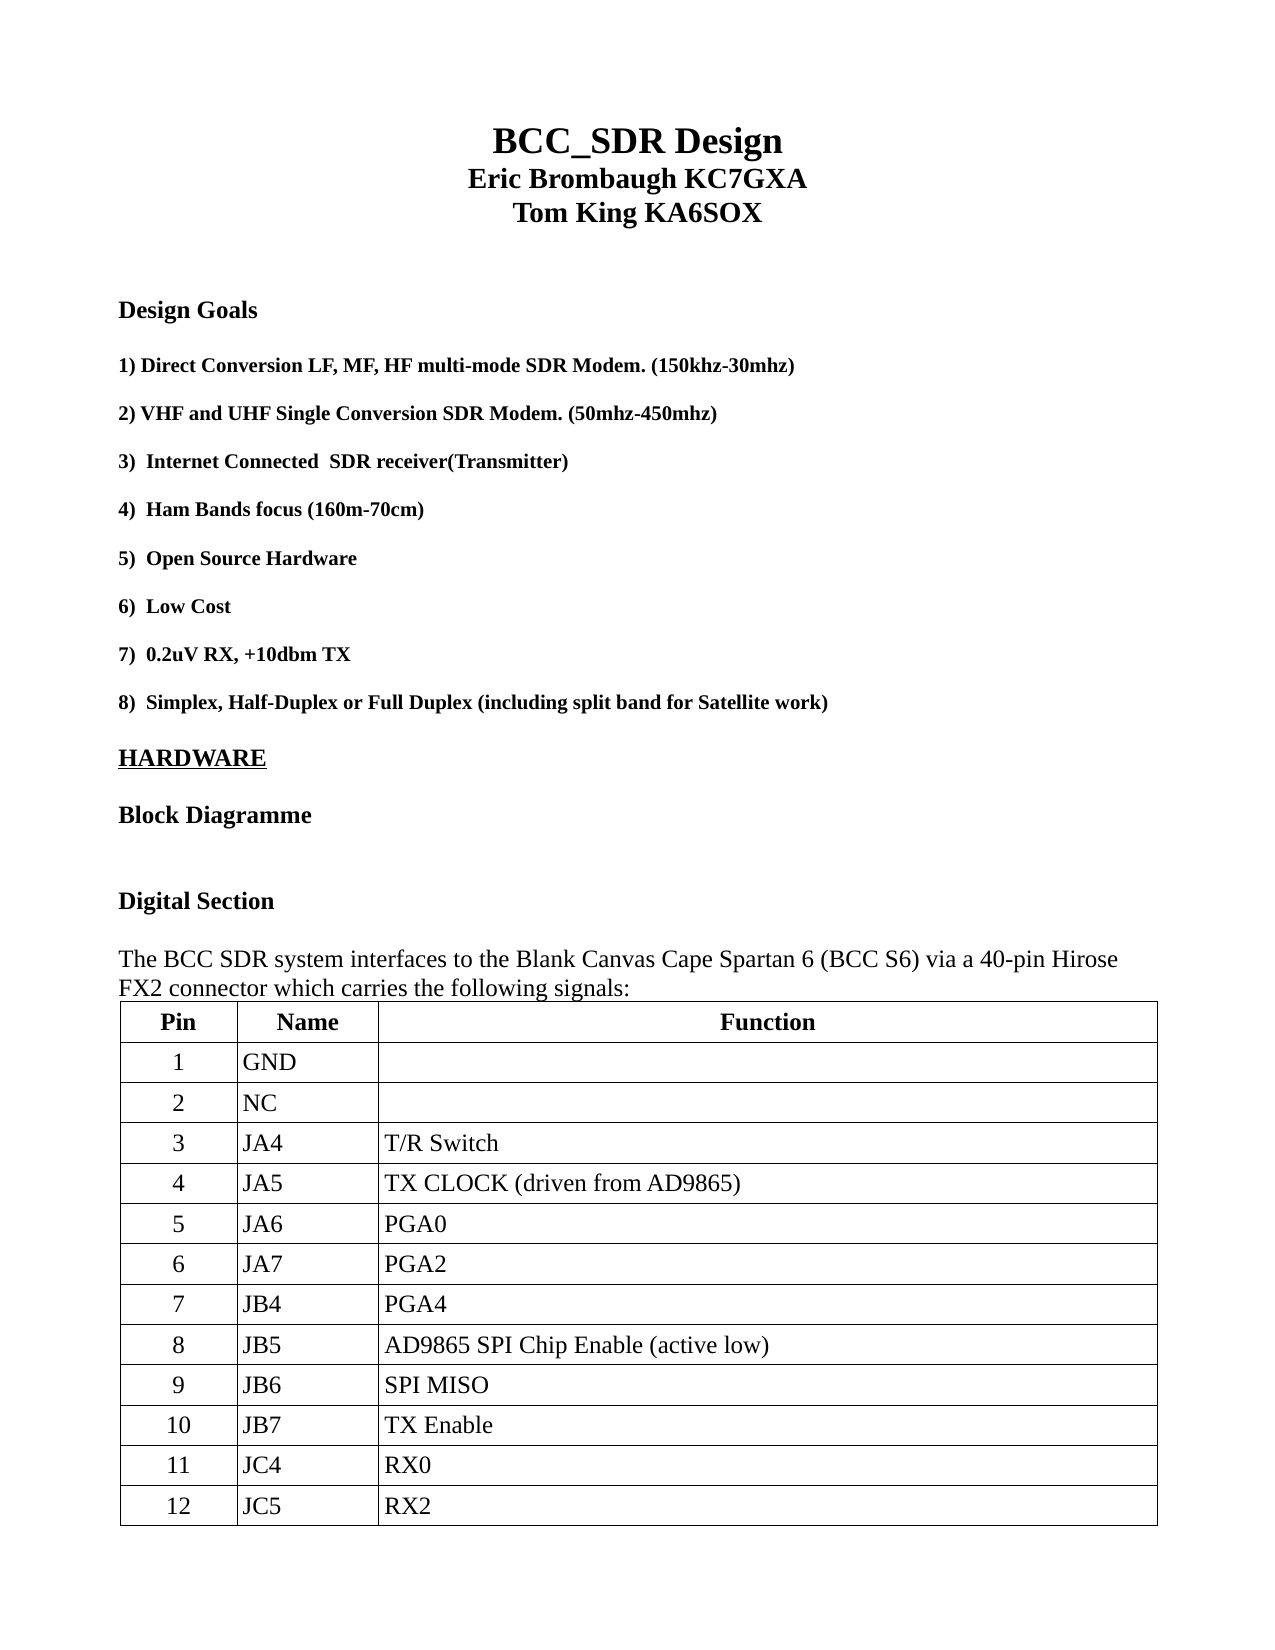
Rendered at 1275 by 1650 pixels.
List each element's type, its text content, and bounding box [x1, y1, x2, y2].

table_cell 12 [121, 1486, 237, 1525]
table_cell JB7 [238, 1406, 378, 1445]
table_cell JC4 [238, 1446, 378, 1485]
table_cell 11 [121, 1446, 237, 1485]
text 7) 0.2uV RX, +10dbm TX [118, 642, 1157, 666]
text 5) Open Source Hardware [118, 545, 1157, 569]
text HARDWARE [118, 743, 1157, 771]
text The BCC SDR system interfaces to the Blank Canvas Cape Spartan 6 (BCC S6) via a 40-pin Hirose FX2 connector which carries the following signals: [118, 944, 1157, 1001]
table_cell 3 [121, 1123, 237, 1163]
table_cell TX CLOCK (driven from AD9865) [379, 1164, 1157, 1203]
table_cell JB6 [238, 1365, 378, 1404]
table_cell TX Enable [379, 1406, 1157, 1445]
table_cell PGA0 [379, 1204, 1157, 1243]
table_cell 8 [121, 1325, 237, 1364]
table_header Function [379, 1002, 1157, 1042]
text Design Goals [118, 262, 1157, 324]
table_cell 7 [121, 1285, 237, 1324]
table_cell JB5 [238, 1325, 378, 1364]
table_cell 9 [121, 1365, 237, 1404]
table_cell AD9865 SPI Chip Enable (active low) [379, 1325, 1157, 1364]
table_cell [379, 1083, 1157, 1122]
table_cell JA5 [238, 1164, 378, 1203]
text 6) Low Cost [118, 593, 1157, 618]
table_cell 4 [121, 1164, 237, 1203]
table_cell JA4 [238, 1123, 378, 1163]
table_cell T/R Switch [379, 1123, 1157, 1163]
table_cell 1 [121, 1043, 237, 1082]
table_cell 6 [121, 1244, 237, 1283]
table_cell JB4 [238, 1285, 378, 1324]
table_cell JA7 [238, 1244, 378, 1283]
table_cell RX0 [379, 1446, 1157, 1485]
table_cell 2 [121, 1083, 237, 1122]
table_header Pin [121, 1002, 237, 1042]
table_cell [379, 1043, 1157, 1082]
text 4) Ham Bands focus (160m-70cm) [118, 497, 1157, 521]
text 8) Simplex, Half-Duplex or Full Duplex (including split band for Satellite work) [118, 690, 1157, 714]
text 2) VHF and UHF Single Conversion SDR Modem. (50mhz-450mhz) [118, 401, 1157, 425]
table_cell GND [238, 1043, 378, 1082]
table_cell JC5 [238, 1486, 378, 1525]
text Tom King KA6SOX [118, 195, 1157, 228]
table_header Name [238, 1002, 378, 1042]
text BCC_SDR Design [118, 118, 1157, 161]
text 3) Internet Connected SDR receiver(Transmitter) [118, 449, 1157, 473]
table_cell 5 [121, 1204, 237, 1243]
table_cell PGA4 [379, 1285, 1157, 1324]
table_cell JA6 [238, 1204, 378, 1243]
table_cell SPI MISO [379, 1365, 1157, 1404]
table_cell 10 [121, 1406, 237, 1445]
table_cell PGA2 [379, 1244, 1157, 1283]
text Digital Section [118, 886, 1157, 915]
text Block Diagramme [118, 800, 1157, 829]
table_cell NC [238, 1083, 378, 1122]
text 1) Direct Conversion LF, MF, HF multi-mode SDR Modem. (150khz-30mhz) [118, 353, 1157, 377]
text Eric Brombaugh KC7GXA [118, 161, 1157, 195]
table_cell RX2 [379, 1486, 1157, 1525]
